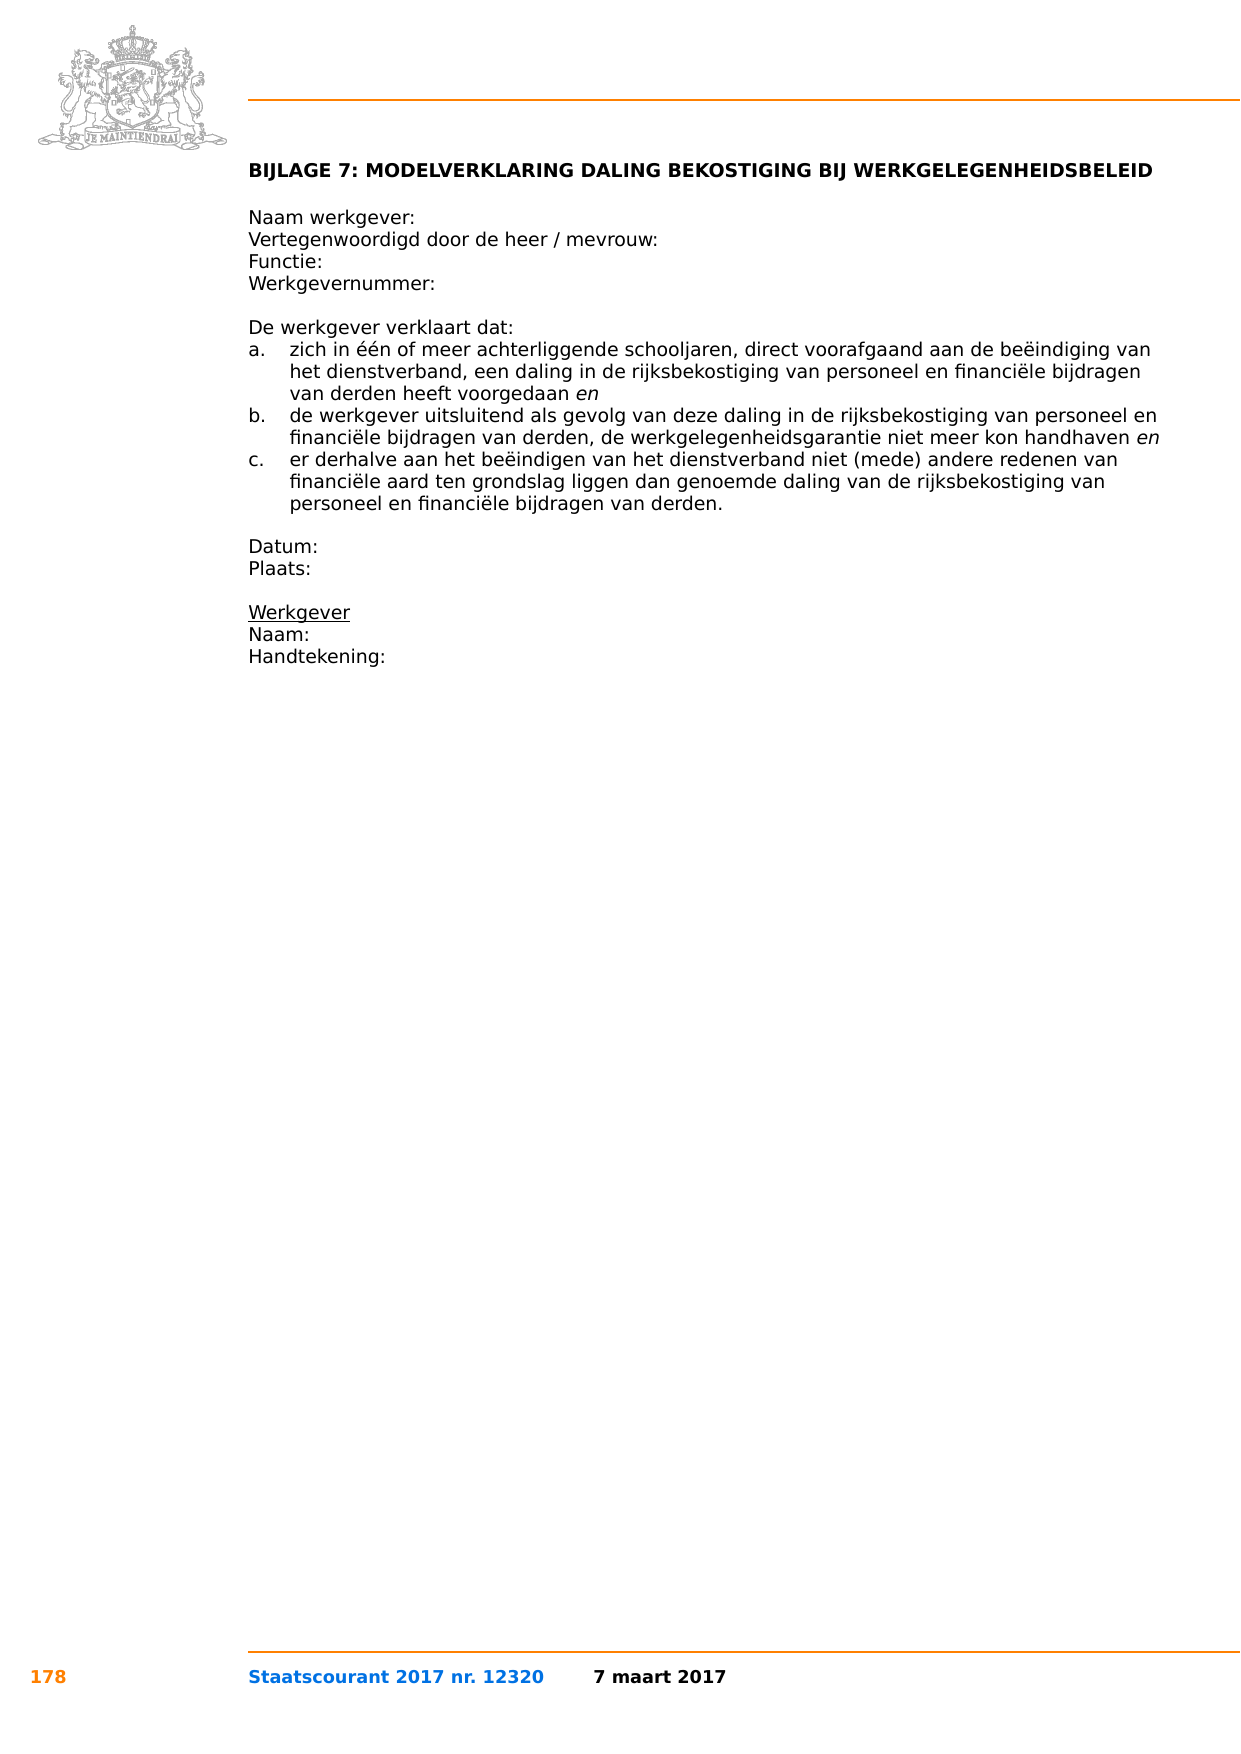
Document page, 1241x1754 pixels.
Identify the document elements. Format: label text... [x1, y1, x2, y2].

text Vertegenwoordigd door de heer / mevrouw: [248, 229, 1163, 251]
subtitle BIJLAGE 7: MODELVERKLARING DALING BEKOSTIGING BIJ WERKGELEGENHEIDSBELEID [248, 160, 1163, 182]
text Datum: [248, 536, 1163, 558]
text Werkgever [248, 602, 1163, 624]
text Naam: [248, 624, 1163, 646]
text c. er derhalve aan het beëindigen van het dienstverband niet (mede) andere redenen van financiële aard ten grondslag liggen dan genoemde daling van de rijksbekostiging van personeel en financiële bijdragen van derden. [248, 448, 1163, 514]
text Naam werkgever: [248, 207, 1163, 229]
text Plaats: [248, 558, 1163, 580]
text Handtekening: [248, 646, 1163, 668]
picture [38, 25, 227, 150]
text Werkgevernummer: [248, 273, 1163, 295]
text De werkgever verklaart dat: [248, 317, 1163, 339]
text b. de werkgever uitsluitend als gevolg van deze daling in de rijksbekostiging van personeel en financiële bijdragen van derden, de werkgelegenheidsgarantie niet meer kon handhaven en [248, 404, 1163, 448]
text Functie: [248, 251, 1163, 273]
text a. zich in één of meer achterliggende schooljaren, direct voorafgaand aan de beëindiging van het dienstverband, een daling in de rijksbekostiging van personeel en financiële bijdragen van derden heeft voorgedaan en [248, 339, 1163, 404]
